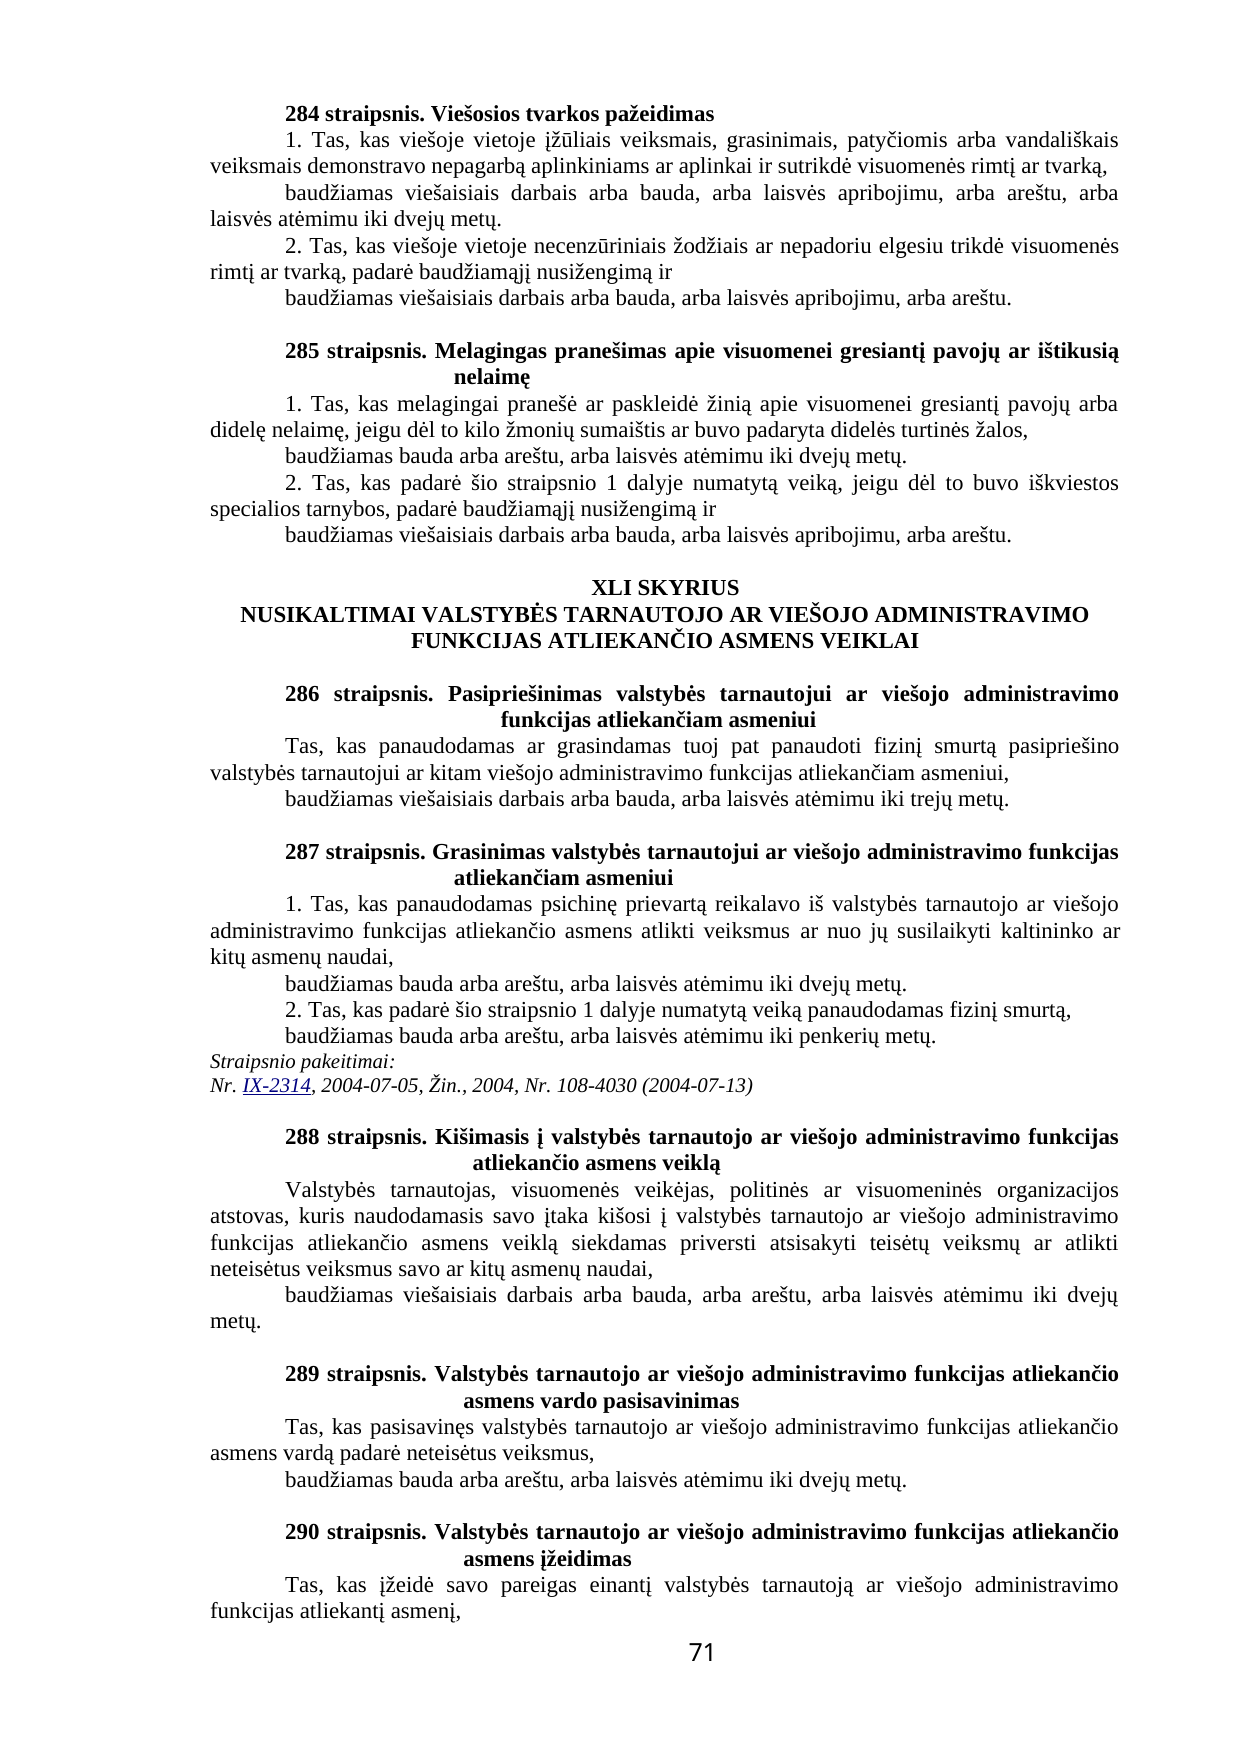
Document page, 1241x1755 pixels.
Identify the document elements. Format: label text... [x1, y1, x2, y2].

text baudžiamas viešaisiais darbais arba bauda, arba areštu, arba laisvės atėmimu iki dvejų metų. [210, 1281, 1120, 1334]
text baudžiamas bauda arba areštu, arba laisvės atėmimu iki penkerių metų. [210, 1022, 1120, 1049]
text XLI SKYRIUS [210, 574, 1120, 601]
text Tas, kas pasisavinęs valstybės tarnautojo ar viešojo administravimo funkcijas atliekančio asmens vardą padarė neteisėtus veiksmus, [210, 1413, 1120, 1466]
text Tas, kas įžeidė savo pareigas einantį valstybės tarnautoją ar viešojo administravimo funkcijas atliekantį asmenį, [210, 1571, 1120, 1624]
text 288 straipsnis. Kišimasis į valstybės tarnautojo ar viešojo administravimo funkcijas atliekančio asmens veiklą [285, 1123, 1120, 1176]
text Tas, kas panaudodamas ar grasindamas tuoj pat panaudoti fizinį smurtą pasipriešino valstybės tarnautojui ar kitam viešojo administravimo funkcijas atliekančiam asmeniui, [210, 732, 1120, 785]
text baudžiamas viešaisiais darbais arba bauda, arba laisvės atėmimu iki trejų metų. [210, 785, 1120, 811]
text 1. Tas, kas viešoje vietoje įžūliais veiksmais, grasinimais, patyčiomis arba vandališkais veiksmais demonstravo nepagarbą aplinkiniams ar aplinkai ir sutrikdė visuomenės rimtį ar tvarką, [210, 126, 1120, 179]
text baudžiamas bauda arba areštu, arba laisvės atėmimu iki dvejų metų. [210, 969, 1120, 996]
text NUSIKALTIMAI VALSTYBĖS TARNAUTOJO AR VIEŠOJO ADMINISTRAVIMO FUNKCIJAS ATLIEKANČIO ASMENS VEIKLAI [210, 601, 1120, 653]
text baudžiamas viešaisiais darbais arba bauda, arba laisvės apribojimu, arba areštu, arba laisvės atėmimu iki dvejų metų. [210, 179, 1120, 232]
text 1. Tas, kas melagingai pranešė ar paskleidė žinią apie visuomenei gresiantį pavojų arba didelę nelaimę, jeigu dėl to kilo žmonių sumaištis ar buvo padaryta didelės turtinės žalos, [210, 390, 1120, 442]
text Straipsnio pakeitimai: [210, 1049, 1120, 1073]
text 290 straipsnis. Valstybės tarnautojo ar viešojo administravimo funkcijas atliekančio asmens įžeidimas [285, 1518, 1120, 1571]
text 2. Tas, kas padarė šio straipsnio 1 dalyje numatytą veiką panaudodamas fizinį smurtą, [210, 996, 1120, 1022]
text Valstybės tarnautojas, visuomenės veikėjas, politinės ar visuomeninės organizacijos atstovas, kuris naudodamasis savo įtaka kišosi į valstybės tarnautojo ar viešojo administravimo funkcijas atliekančio asmens veiklą siekdamas priversti atsisakyti teisėtų veiksmų ar atlikti neteisėtus veiksmus savo ar kitų asmenų naudai, [210, 1176, 1120, 1281]
text 2. Tas, kas viešoje vietoje necenzūriniais žodžiais ar nepadoriu elgesiu trikdė visuomenės rimtį ar tvarką, padarė baudžiamąjį nusižengimą ir [210, 232, 1120, 284]
text 289 straipsnis. Valstybės tarnautojo ar viešojo administravimo funkcijas atliekančio asmens vardo pasisavinimas [285, 1360, 1120, 1413]
text baudžiamas viešaisiais darbais arba bauda, arba laisvės apribojimu, arba areštu. [210, 284, 1120, 311]
text 286 straipsnis. Pasipriešinimas valstybės tarnautojui ar viešojo administravimo funkcijas atliekančiam asmeniui [285, 680, 1120, 732]
text 2. Tas, kas padarė šio straipsnio 1 dalyje numatytą veiką, jeigu dėl to buvo iškviestos specialios tarnybos, padarė baudžiamąjį nusižengimą ir [210, 469, 1120, 522]
text 284 straipsnis. Viešosios tvarkos pažeidimas [210, 100, 1120, 126]
text 287 straipsnis. Grasinimas valstybės tarnautojui ar viešojo administravimo funkcijas atliekančiam asmeniui [285, 838, 1120, 891]
text baudžiamas bauda arba areštu, arba laisvės atėmimu iki dvejų metų. [210, 442, 1120, 469]
text 285 straipsnis. Melagingas pranešimas apie visuomenei gresiantį pavojų ar ištikusią nelaimę [285, 337, 1120, 390]
text baudžiamas viešaisiais darbais arba bauda, arba laisvės apribojimu, arba areštu. [210, 522, 1120, 548]
text baudžiamas bauda arba areštu, arba laisvės atėmimu iki dvejų metų. [210, 1466, 1120, 1492]
text 1. Tas, kas panaudodamas psichinę prievartą reikalavo iš valstybės tarnautojo ar viešojo administravimo funkcijas atliekančio asmens atlikti veiksmus ar nuo jų susilaikyti kaltininko ar kitų asmenų naudai, [210, 891, 1120, 969]
text Nr. IX-2314, 2004-07-05, Žin., 2004, Nr. 108-4030 (2004-07-13) [210, 1073, 1120, 1097]
